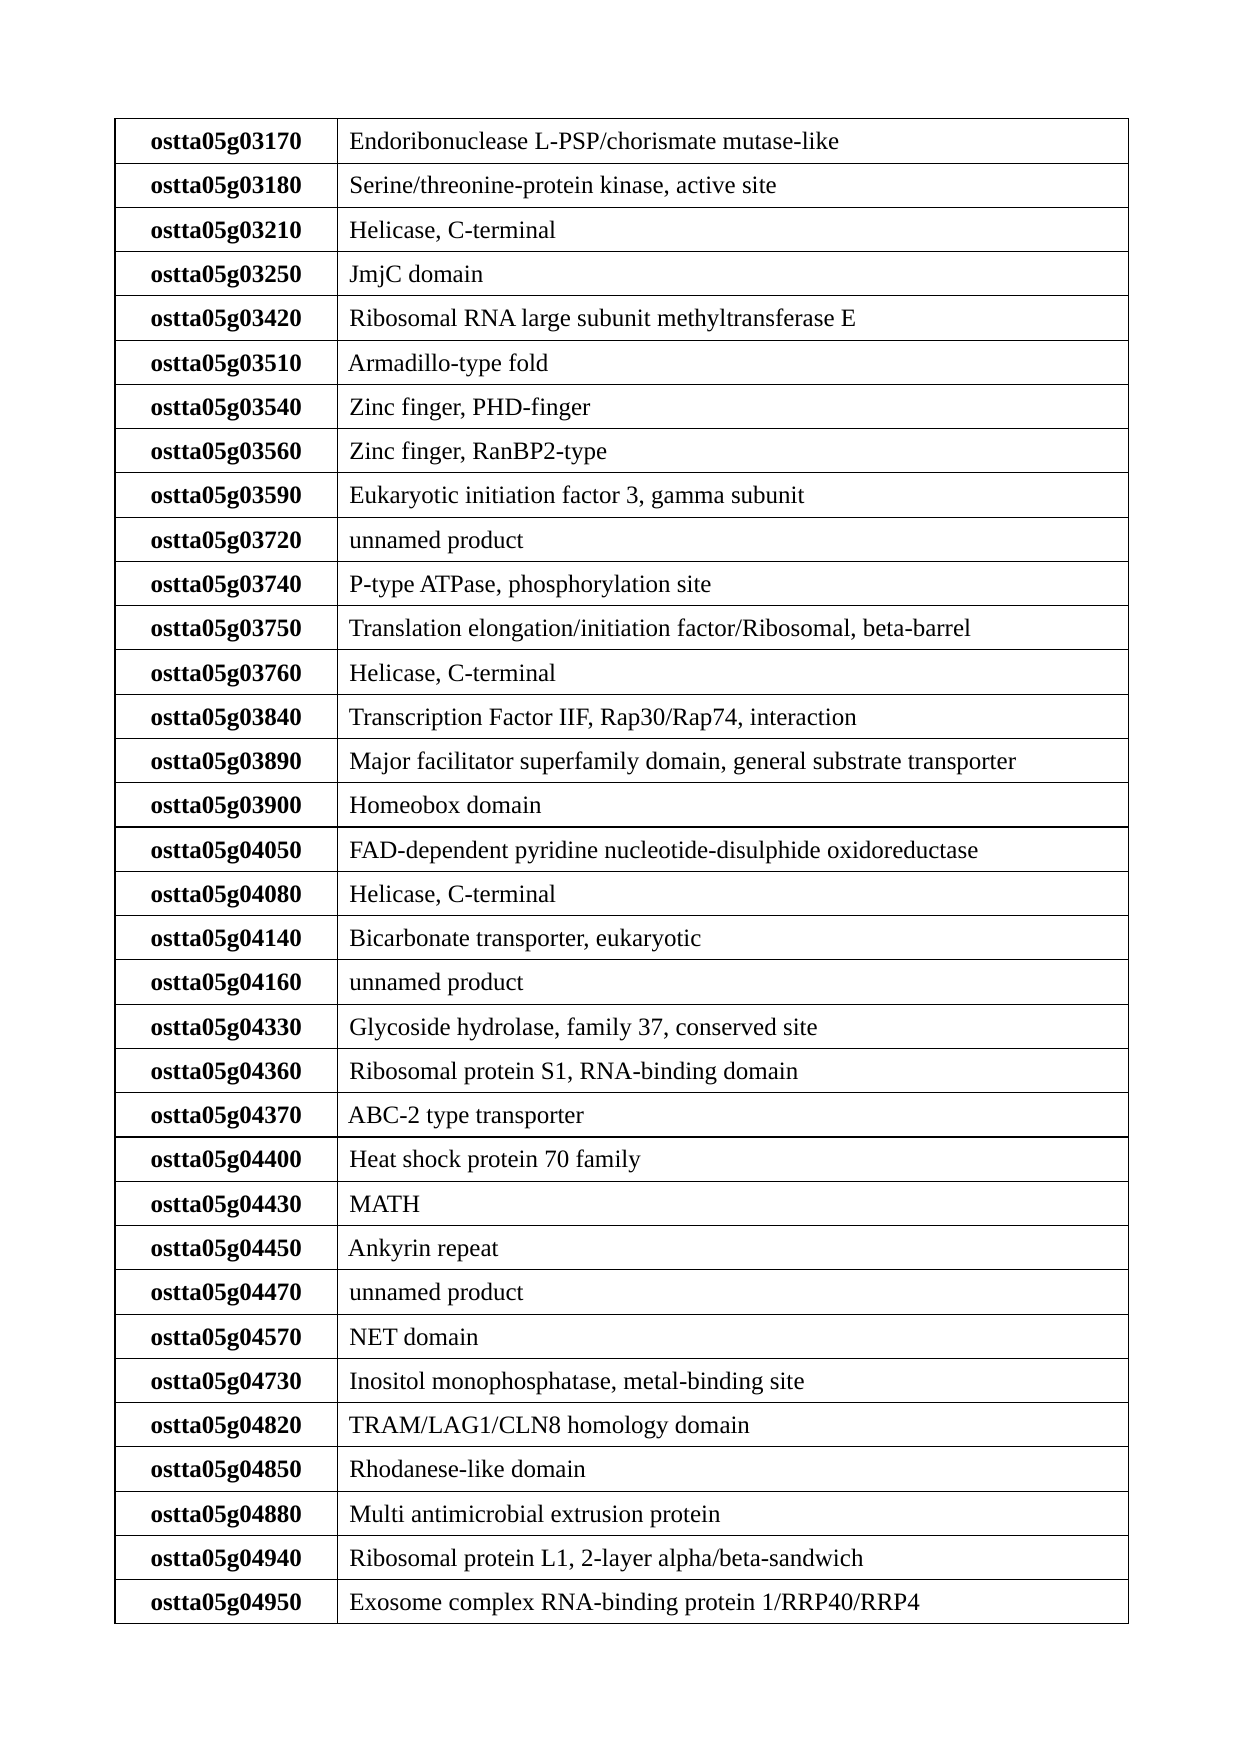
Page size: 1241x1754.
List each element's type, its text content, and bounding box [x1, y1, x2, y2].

table_cell ostta05g03210 [116, 208, 337, 251]
table_cell ostta05g04940 [116, 1536, 337, 1579]
table_cell Multi antimicrobial extrusion protein [338, 1492, 1128, 1535]
table_cell Zinc finger, PHD-finger [338, 385, 1128, 428]
table_cell [1129, 428, 1240, 472]
table_cell ostta05g03760 [116, 650, 337, 694]
table_cell Inositol monophosphatase, metal-binding site [338, 1359, 1128, 1402]
table_cell [1129, 649, 1240, 694]
table_cell ostta05g04730 [116, 1359, 337, 1402]
table_cell Helicase, C-terminal [338, 650, 1128, 694]
table_cell [1129, 472, 1240, 517]
table_cell [1129, 1136, 1240, 1181]
table_cell Serine/threonine-protein kinase, active site [338, 164, 1128, 207]
table_cell [1129, 207, 1240, 251]
table_cell [1129, 1491, 1240, 1535]
table_cell Ribosomal protein L1, 2-layer alpha/beta-sandwich [338, 1536, 1128, 1579]
table_cell ostta05g04330 [116, 1005, 337, 1048]
table_cell Armadillo-type fold [338, 341, 1128, 384]
table_cell unnamed product [338, 518, 1128, 561]
table_cell [1129, 384, 1240, 428]
table_cell Helicase, C-terminal [338, 208, 1128, 251]
table_cell [1129, 1269, 1240, 1313]
table_cell ostta05g03900 [116, 783, 337, 826]
table_cell [1129, 1048, 1240, 1092]
table_cell Glycoside hydrolase, family 37, conserved site [338, 1005, 1128, 1048]
table_cell Ribosomal RNA large subunit methyltransferase E [338, 296, 1128, 339]
table_cell [1129, 1535, 1240, 1579]
table_cell Eukaryotic initiation factor 3, gamma subunit [338, 473, 1128, 517]
table_cell ostta05g03750 [116, 606, 337, 649]
table_cell [1129, 871, 1240, 915]
table_cell Zinc finger, RanBP2-type [338, 429, 1128, 472]
table_cell ostta05g03740 [116, 562, 337, 605]
table_cell ABC-2 type transporter [338, 1093, 1128, 1136]
table_cell ostta05g04950 [116, 1580, 337, 1623]
table_cell ostta05g04160 [116, 960, 337, 1003]
table_cell MATH [338, 1182, 1128, 1225]
table_cell ostta05g04450 [116, 1226, 337, 1269]
table_cell [1129, 738, 1240, 782]
table_cell Heat shock protein 70 family [338, 1138, 1128, 1181]
table_cell ostta05g04430 [116, 1182, 337, 1225]
table_cell Homeobox domain [338, 783, 1128, 826]
table_cell ostta05g03180 [116, 164, 337, 207]
table_cell ostta05g03720 [116, 518, 337, 561]
table_cell Exosome complex RNA-binding protein 1/RRP40/RRP4 [338, 1580, 1128, 1623]
table_cell ostta05g03540 [116, 385, 337, 428]
table_cell ostta05g04050 [116, 828, 337, 871]
table_cell Translation elongation/initiation factor/Ribosomal, beta-barrel [338, 606, 1128, 649]
table_cell ostta05g04080 [116, 872, 337, 915]
table_cell [1129, 694, 1240, 738]
table_cell Ribosomal protein S1, RNA-binding domain [338, 1049, 1128, 1092]
table_cell [1129, 340, 1240, 384]
table_cell ostta05g03840 [116, 695, 337, 738]
table_cell P-type ATPase, phosphorylation site [338, 562, 1128, 605]
table_cell [1129, 118, 1240, 162]
table_cell ostta05g04470 [116, 1270, 337, 1313]
table_cell [1129, 561, 1240, 605]
table_cell ostta05g03590 [116, 473, 337, 517]
table_cell ostta05g04360 [116, 1049, 337, 1092]
table_cell FAD-dependent pyridine nucleotide-disulphide oxidoreductase [338, 828, 1128, 871]
table_cell ostta05g03890 [116, 739, 337, 782]
table_cell Major facilitator superfamily domain, general substrate transporter [338, 739, 1128, 782]
table_cell [1129, 1004, 1240, 1048]
table_cell Transcription Factor IIF, Rap30/Rap74, interaction [338, 695, 1128, 738]
table_cell [1129, 517, 1240, 561]
table_cell [1129, 251, 1240, 295]
table_cell ostta05g04850 [116, 1447, 337, 1491]
table_cell [1129, 1579, 1240, 1623]
table_cell ostta05g04820 [116, 1403, 337, 1446]
table_cell ostta05g04570 [116, 1315, 337, 1358]
table_cell ostta05g03560 [116, 429, 337, 472]
table_cell [1129, 295, 1240, 339]
table_cell ostta05g03170 [116, 119, 337, 162]
table_cell ostta05g04140 [116, 916, 337, 959]
table_cell ostta05g04370 [116, 1093, 337, 1136]
table_cell unnamed product [338, 960, 1128, 1003]
table_cell NET domain [338, 1315, 1128, 1358]
table_cell [1129, 915, 1240, 959]
table_cell [1129, 826, 1240, 871]
table_cell [1129, 959, 1240, 1003]
table_cell ostta05g03510 [116, 341, 337, 384]
table_cell [1129, 1314, 1240, 1358]
table_cell Rhodanese-like domain [338, 1447, 1128, 1491]
table_cell unnamed product [338, 1270, 1128, 1313]
table_cell Endoribonuclease L-PSP/chorismate mutase-like [338, 119, 1128, 162]
table_cell [1129, 1181, 1240, 1225]
table_cell Helicase, C-terminal [338, 872, 1128, 915]
table_cell ostta05g03420 [116, 296, 337, 339]
table_cell [1129, 1402, 1240, 1446]
table_cell JmjC domain [338, 252, 1128, 295]
table_cell [1129, 1092, 1240, 1136]
table_cell [1129, 782, 1240, 826]
table_cell [1129, 163, 1240, 207]
table_cell [1129, 1225, 1240, 1269]
table_cell [1129, 605, 1240, 649]
table_cell ostta05g04400 [116, 1138, 337, 1181]
table_cell [1129, 1358, 1240, 1402]
table_cell ostta05g04880 [116, 1492, 337, 1535]
table_cell Bicarbonate transporter, eukaryotic [338, 916, 1128, 959]
table_cell ostta05g03250 [116, 252, 337, 295]
table_cell [1129, 1446, 1240, 1491]
table_cell Ankyrin repeat [338, 1226, 1128, 1269]
table_cell TRAM/LAG1/CLN8 homology domain [338, 1403, 1128, 1446]
